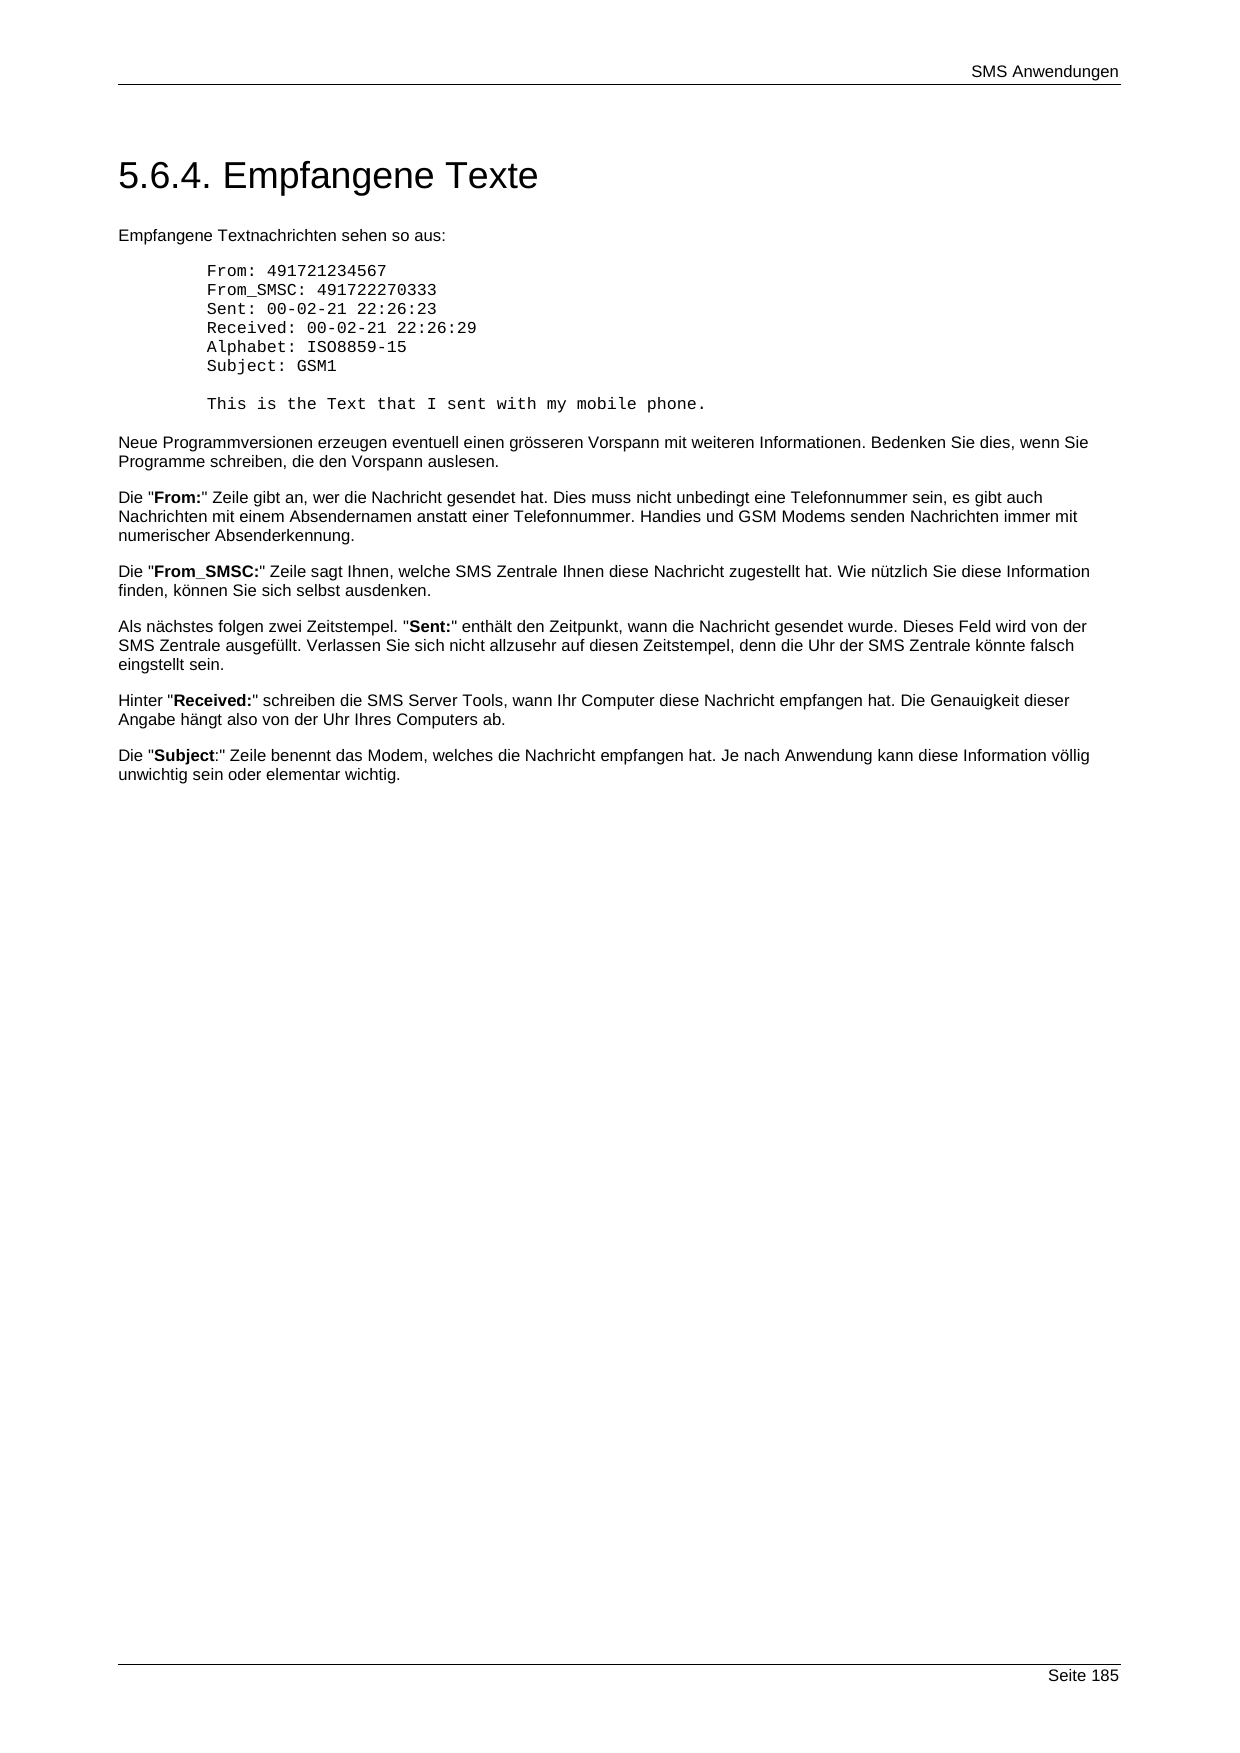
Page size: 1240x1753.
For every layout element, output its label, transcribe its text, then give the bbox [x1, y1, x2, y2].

text Die "Subject:" Zeile benennt das Modem, welches die Nachricht empfangen hat. Je nach Anwendung kann diese Information völlig unwichtig sein oder elementar wichtig. [118, 747, 1121, 784]
text Die "From_SMSC:" Zeile sagt Ihnen, welche SMS Zentrale Ihnen diese Nachricht zugestellt hat. Wie nützlich Sie diese Information finden, können Sie sich selbst ausdenken. [118, 562, 1121, 600]
text Alphabet: ISO8859-15 Subject: GSM1 This is the Text that I sent with my mobile phone. [207, 338, 1121, 414]
text Die "From:" Zeile gibt an, wer die Nachricht gesendet hat. Dies muss nicht unbedingt eine Telefonnummer sein, es gibt auch Nachrichten mit einem Absendernamen anstatt einer Telefonnummer. Handies und GSM Modems senden Nachrichten immer mit numerischer Absenderkennung. [118, 488, 1121, 544]
text Als nächstes folgen zwei Zeitstempel. "Sent:" enthält den Zeitpunkt, wann die Nachricht gesendet wurde. Dieses Feld wird von der SMS Zentrale ausgefüllt. Verlassen Sie sich nicht allzusehr auf diesen Zeitstempel, denn die Uhr der SMS Zentrale könnte falsch eingstellt sein. [118, 617, 1121, 674]
text Hinter "Received:" schreiben die SMS Server Tools, wann Ihr Computer diese Nachricht empfangen hat. Die Genauigkeit dieser Angabe hängt also von der Uhr Ihres Computers ab. [118, 691, 1121, 729]
subtitle Empfangene Texte [118, 154, 1121, 196]
text Empfangene Textnachrichten sehen so aus: [118, 226, 1121, 245]
text From: 491721234567 From_SMSC: 491722270333 Sent: 00-02-21 22:26:23 Received: 00-02-21 22:26:29 [207, 262, 1121, 338]
text Neue Programmversionen erzeugen eventuell einen grösseren Vorspann mit weiteren Informationen. Bedenken Sie dies, wenn Sie Programme schreiben, die den Vorspann auslesen. [118, 433, 1121, 471]
